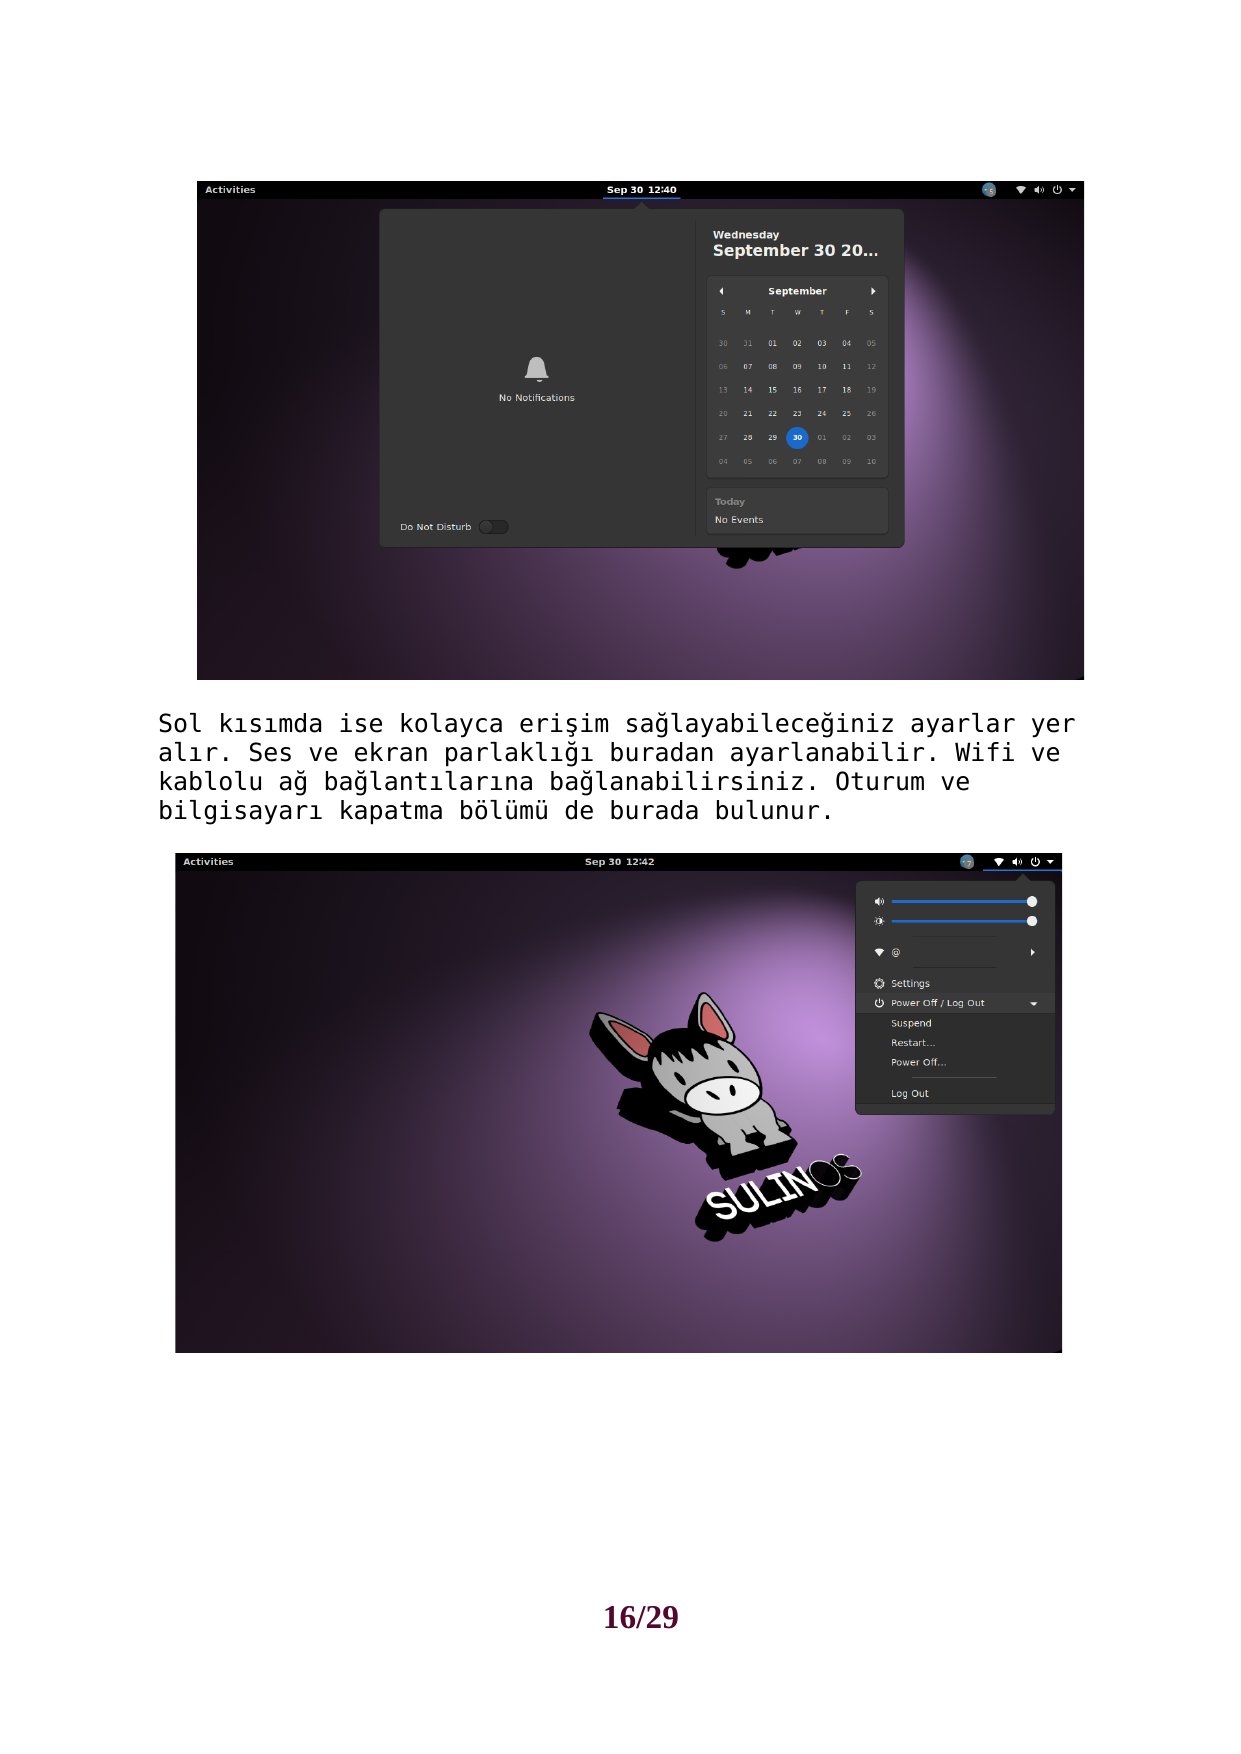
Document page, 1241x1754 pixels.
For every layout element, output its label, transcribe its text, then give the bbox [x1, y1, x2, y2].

text Sol kısımda ise kolayca erişim sağlayabileceğiniz ayarlar yer alır. Ses ve ekran parlaklığı buradan ayarlanabilir. Wifi ve kablolu ağ bağlantılarına bağlanabilirsiniz. Oturum ve bilgisayarı kapatma bölümü de burada bulunur. [158, 680, 1123, 826]
picture [175, 853, 1063, 1353]
picture [197, 181, 1085, 680]
